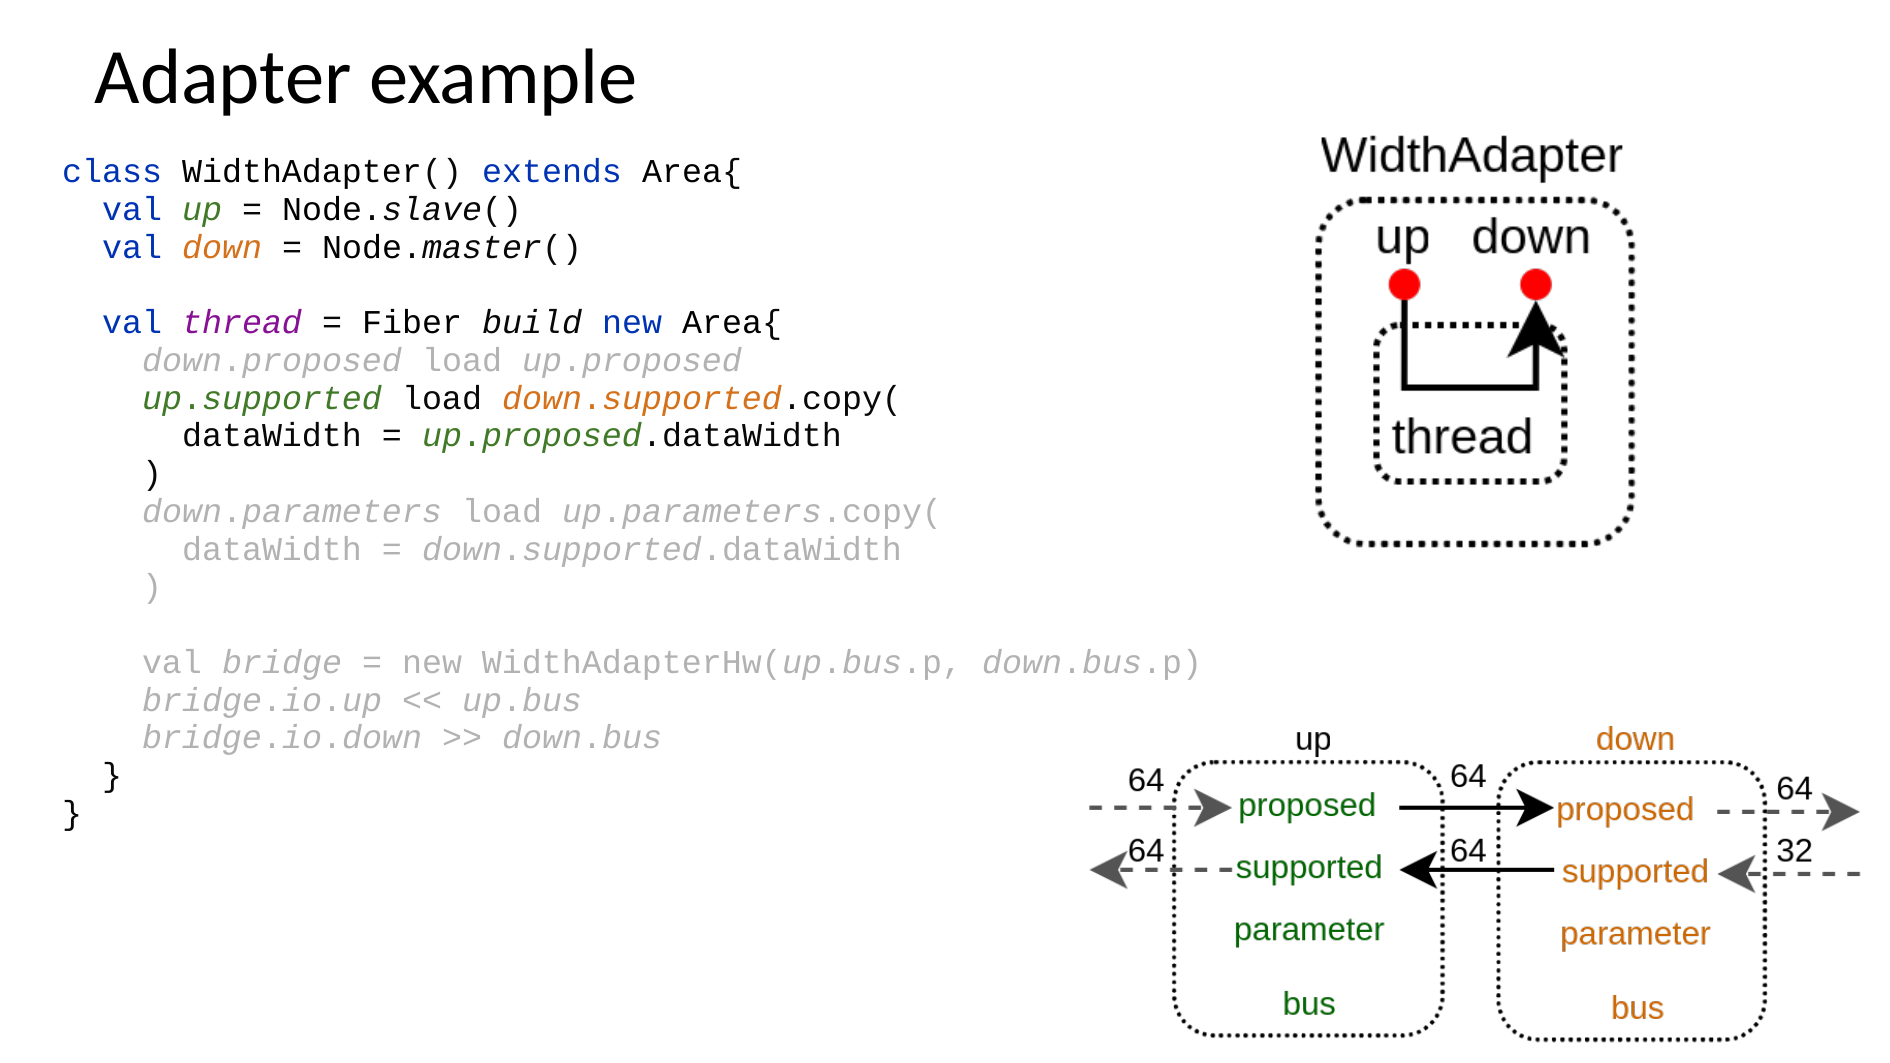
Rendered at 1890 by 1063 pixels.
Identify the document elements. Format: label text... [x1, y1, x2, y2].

picture [1016, 667, 1890, 1063]
text_box class WidthAdapter() extends Area{ val up = Node.slave() val down = Node.master() val thread = Fiber build new Area{ down.proposed load up.proposed up.supported load down.supported.copy( dataWidth = up.proposed.dataWidth ) down.parameters load up.parameters.copy( dataWidth = down.supported.dataWidth ) val bridge = new WidthAdapterHw(up.bus.p, down.bus.p) bridge.io.up << up.bus bridge.io.down >> down.bus } } [47, 147, 1252, 880]
picture [1228, 47, 1729, 610]
title Adapter example [94, 0, 1796, 173]
